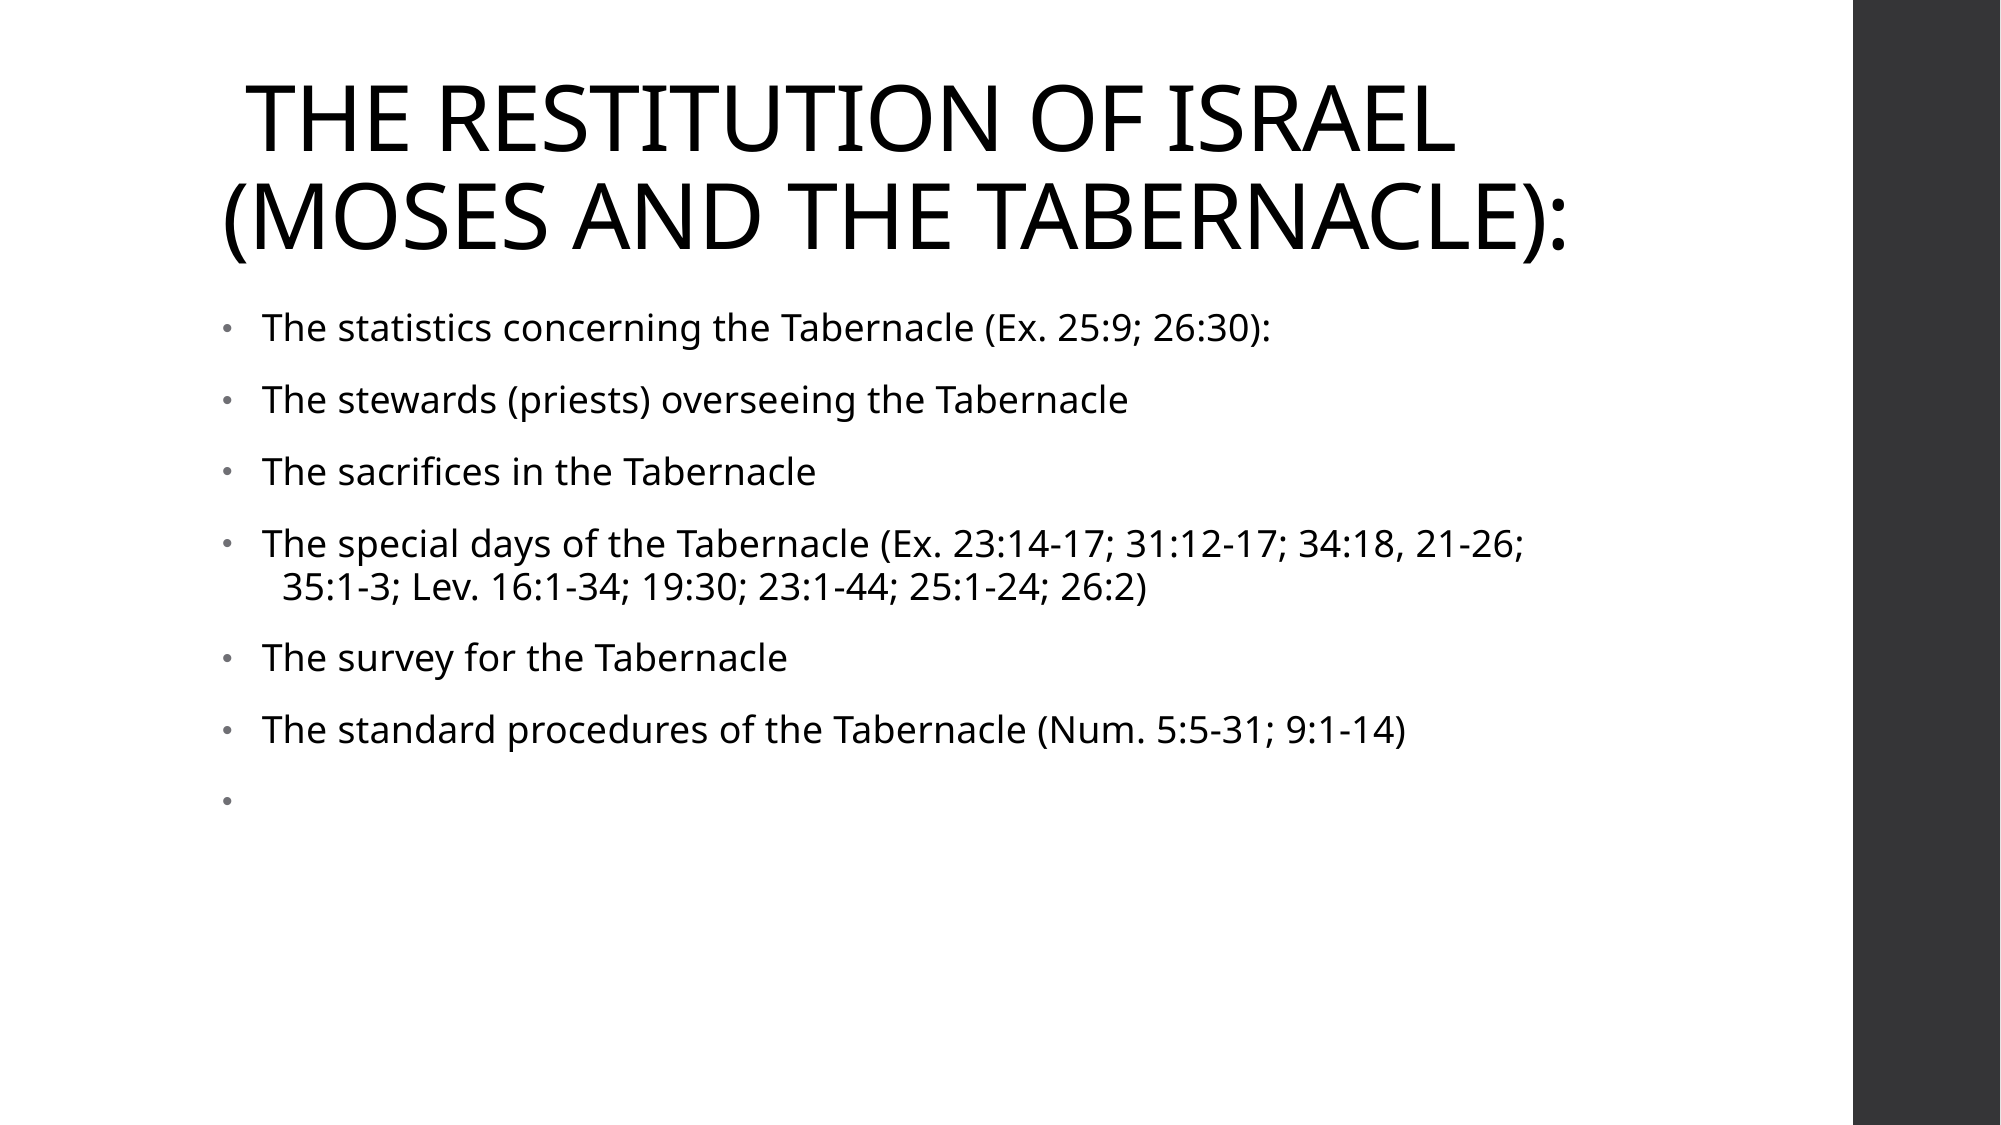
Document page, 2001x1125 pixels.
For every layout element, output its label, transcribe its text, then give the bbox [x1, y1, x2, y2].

title THE RESTITUTION OF ISRAEL (MOSES AND THE TABERNACLE): [206, 60, 1797, 278]
list The statistics concerning the Tabernacle (Ex. 25:9; 26:30): The stewards (priests) overseeing the Tabernacle The sacrifices in the Tabernacle The special days of the Tabernacle (Ex. 23:14-17; 31:12-17; 34:18, 21-26; 35:1-3; Lev. 16:1-34; 19:30; 23:1-44; 25:1-24; 26:2) The survey for the Tabernacle The standard procedures of the Tabernacle (Num. 5:5-31; 9:1-14) [206, 299, 1617, 1014]
